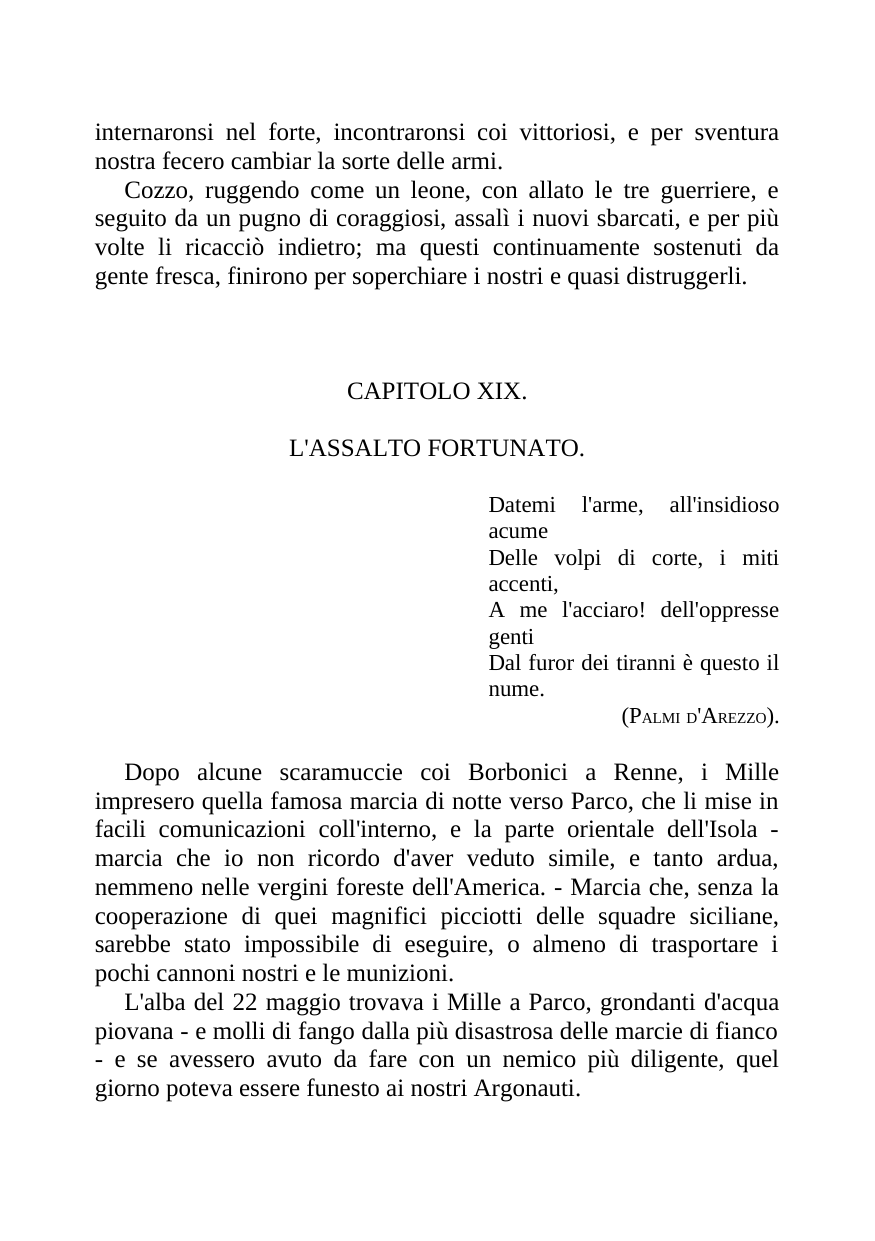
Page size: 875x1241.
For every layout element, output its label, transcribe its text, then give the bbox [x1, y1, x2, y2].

text (Palmi d'Arezzo). [488, 702, 779, 728]
text L'ASSALTO FORTUNATO. [94, 433, 779, 462]
text Delle volpi di corte, i miti accenti, [488, 544, 779, 596]
text CAPITOLO XIX. [94, 376, 779, 405]
text A me l'acciaro! dell'oppresse genti [488, 596, 779, 649]
text L'alba del 22 maggio trovava i Mille a Parco, grondanti d'acqua piovana - e molli di fango dalla più disastrosa delle marcie di fianco - e se avessero avuto da fare con un nemico più diligente, quel giorno poteva essere funesto ai nostri Argonauti. [94, 987, 779, 1102]
text Dopo alcune scaramuccie coi Borbonici a Renne, i Mille impresero quella famosa marcia di notte verso Parco, che li mise in facili comunicazioni coll'interno, e la parte orientale dell'Isola - marcia che io non ricordo d'aver veduto simile, e tanto ardua, nemmeno nelle vergini foreste dell'America. - Marcia che, senza la cooperazione di quei magnifici picciotti delle squadre siciliane, sarebbe stato impossibile di eseguire, o almeno di trasportare i pochi cannoni nostri e le munizioni. [94, 757, 779, 987]
text Datemi l'arme, all'insidioso acume [488, 491, 779, 544]
text Dal furor dei tiranni è questo il nume. [488, 649, 779, 702]
text - internaronsi nel forte, incontraronsi coi vittoriosi, e per sventura nostra fecero cambiar la sorte delle armi. [94, 117, 779, 175]
text Cozzo, ruggendo come un leone, con allato le tre guerriere, e seguito da un pugno di coraggiosi, assalì i nuovi sbarcati, e per più volte li ricacciò indietro; ma questi continuamente sostenuti da gente fresca, finirono per soperchiare i nostri e quasi distruggerli. [94, 175, 779, 290]
